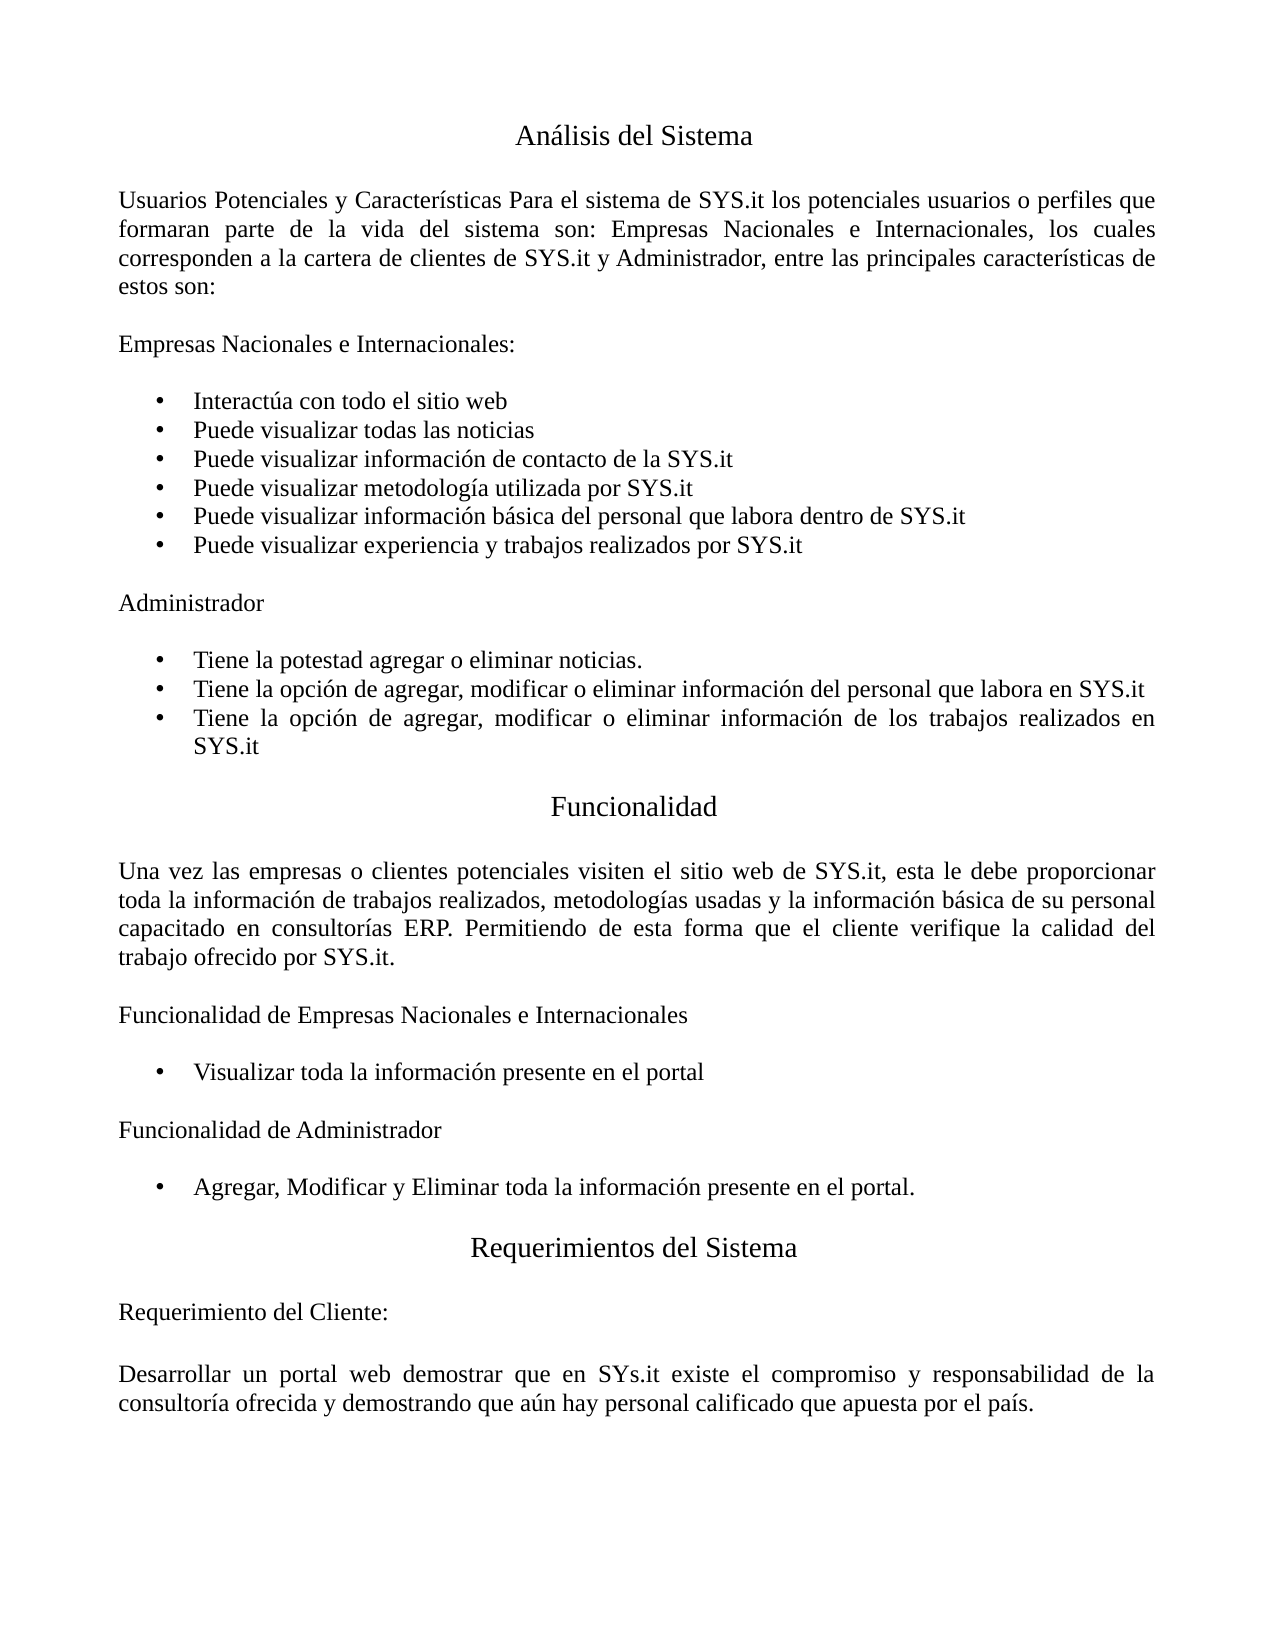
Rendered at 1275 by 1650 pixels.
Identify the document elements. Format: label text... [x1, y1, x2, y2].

list Visualizar toda la información presente en el portal [156, 1057, 1157, 1086]
list Tiene la opción de agregar, modificar o eliminar información del personal que labora en SYS.it [156, 674, 1157, 703]
text Análisis del Sistema [118, 118, 1157, 152]
list Puede visualizar información básica del personal que labora dentro de SYS.it [156, 501, 1157, 530]
text Desarrollar un portal web demostrar que en SYs.it existe el compromiso y responsabilidad de la consultoría ofrecida y demostrando que aún hay personal calificado que apuesta por el país. [118, 1359, 1157, 1417]
text Una vez las empresas o clientes potenciales visiten el sitio web de SYS.it, esta le debe proporcionar toda la información de trabajos realizados, metodologías usadas y la información básica de su personal capacitado en consultorías ERP. Permitiendo de esta forma que el cliente verifique la calidad del trabajo ofrecido por SYS.it. [118, 856, 1157, 971]
list Puede visualizar metodología utilizada por SYS.it [156, 473, 1157, 501]
list Puede visualizar todas las noticias [156, 415, 1157, 444]
list Interactúa con todo el sitio web [156, 386, 1157, 415]
text Administrador [118, 588, 1157, 616]
list Puede visualizar información de contacto de la SYS.it [156, 444, 1157, 473]
list Puede visualizar experiencia y trabajos realizados por SYS.it [156, 530, 1157, 559]
text Requerimiento del Cliente: [118, 1297, 1157, 1326]
list Tiene la opción de agregar, modificar o eliminar información de los trabajos realizados en SYS.it [156, 703, 1157, 760]
list Agregar, Modificar y Eliminar toda la información presente en el portal. [156, 1172, 1157, 1201]
text Funcionalidad de Administrador [118, 1115, 1157, 1143]
text Usuarios Potenciales y Características Para el sistema de SYS.it los potenciales usuarios o perfiles que formaran parte de la vida del sistema son: Empresas Nacionales e Internacionales, los cuales corresponden a la cartera de clientes de SYS.it y Administrador, entre las principales características de estos son: [118, 185, 1157, 300]
text Requerimientos del Sistema [118, 1230, 1157, 1263]
list Tiene la potestad agregar o eliminar noticias. [156, 645, 1157, 674]
text Funcionalidad de Empresas Nacionales e Internacionales [118, 1000, 1157, 1028]
text Empresas Nacionales e Internacionales: [118, 329, 1157, 358]
text Funcionalidad [118, 789, 1157, 822]
